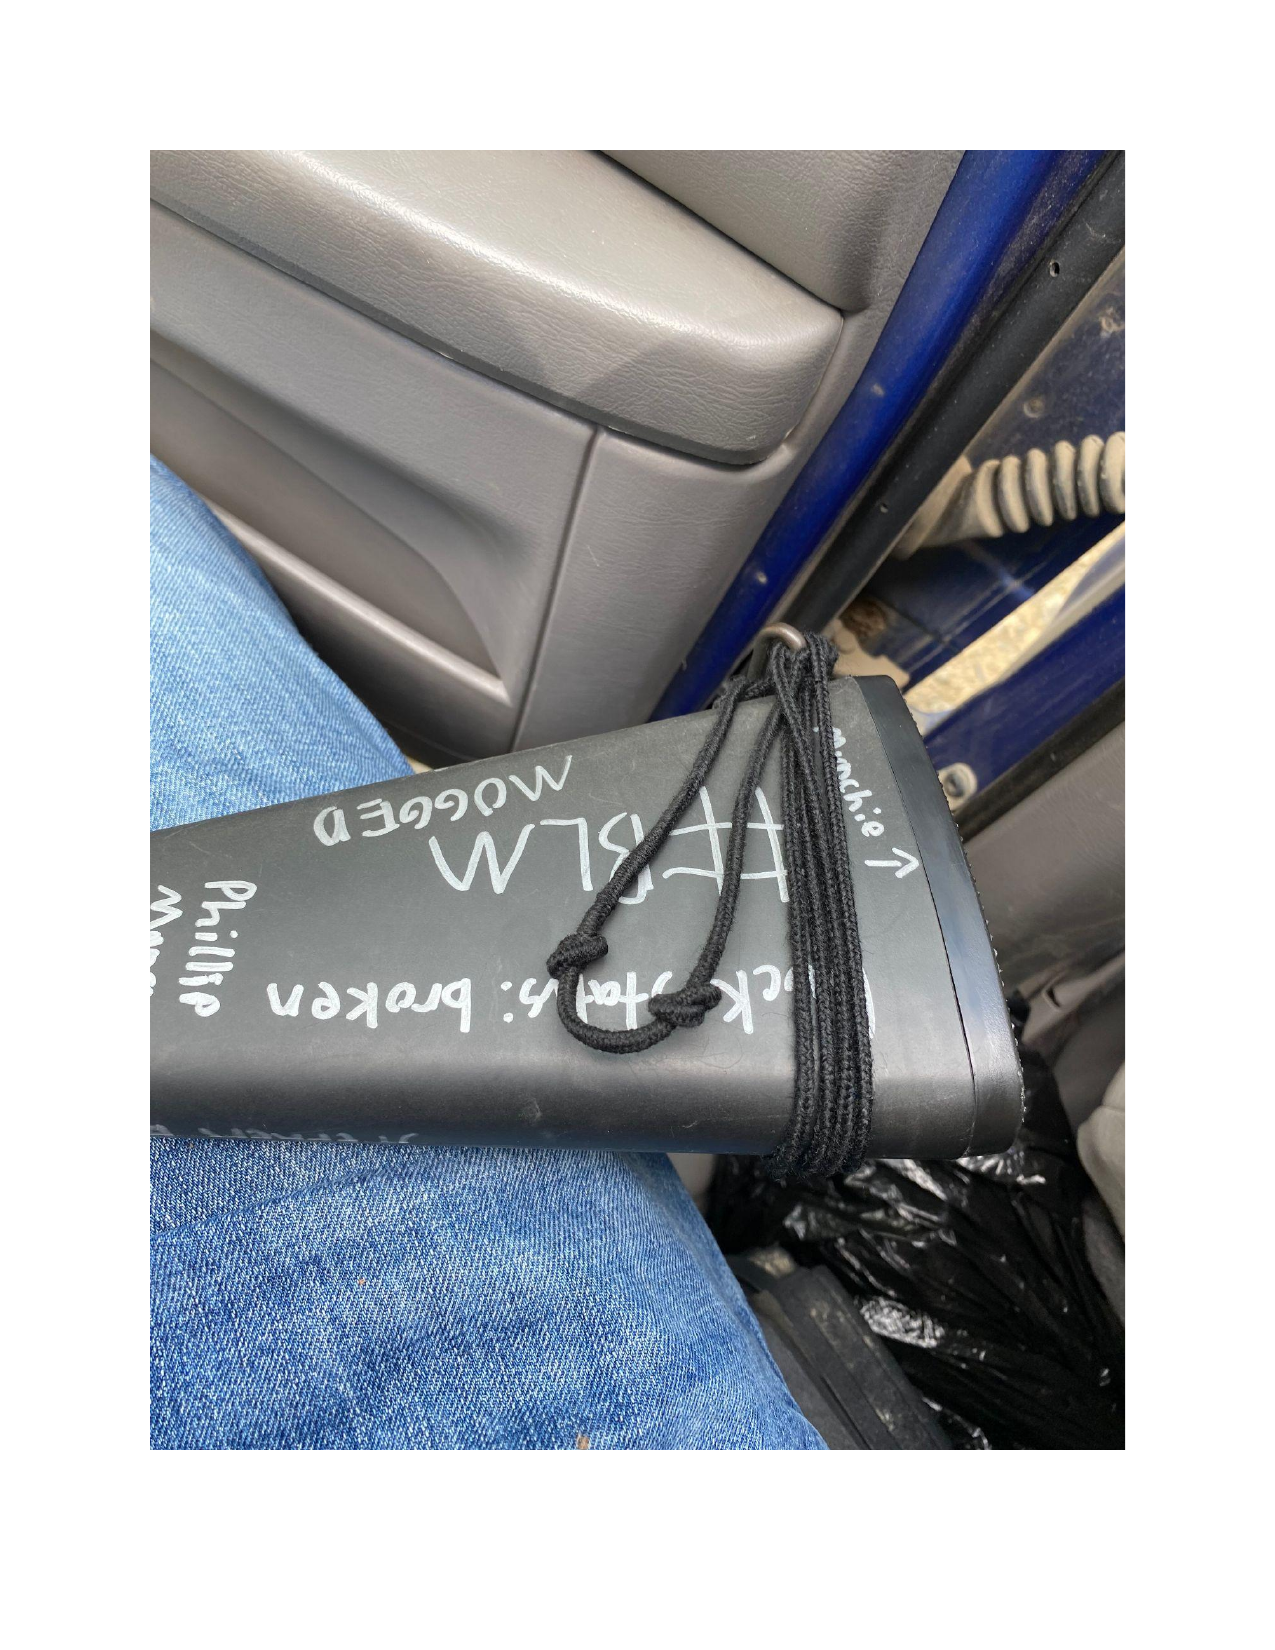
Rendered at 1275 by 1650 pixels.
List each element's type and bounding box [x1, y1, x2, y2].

picture [150, 150, 1125, 1450]
